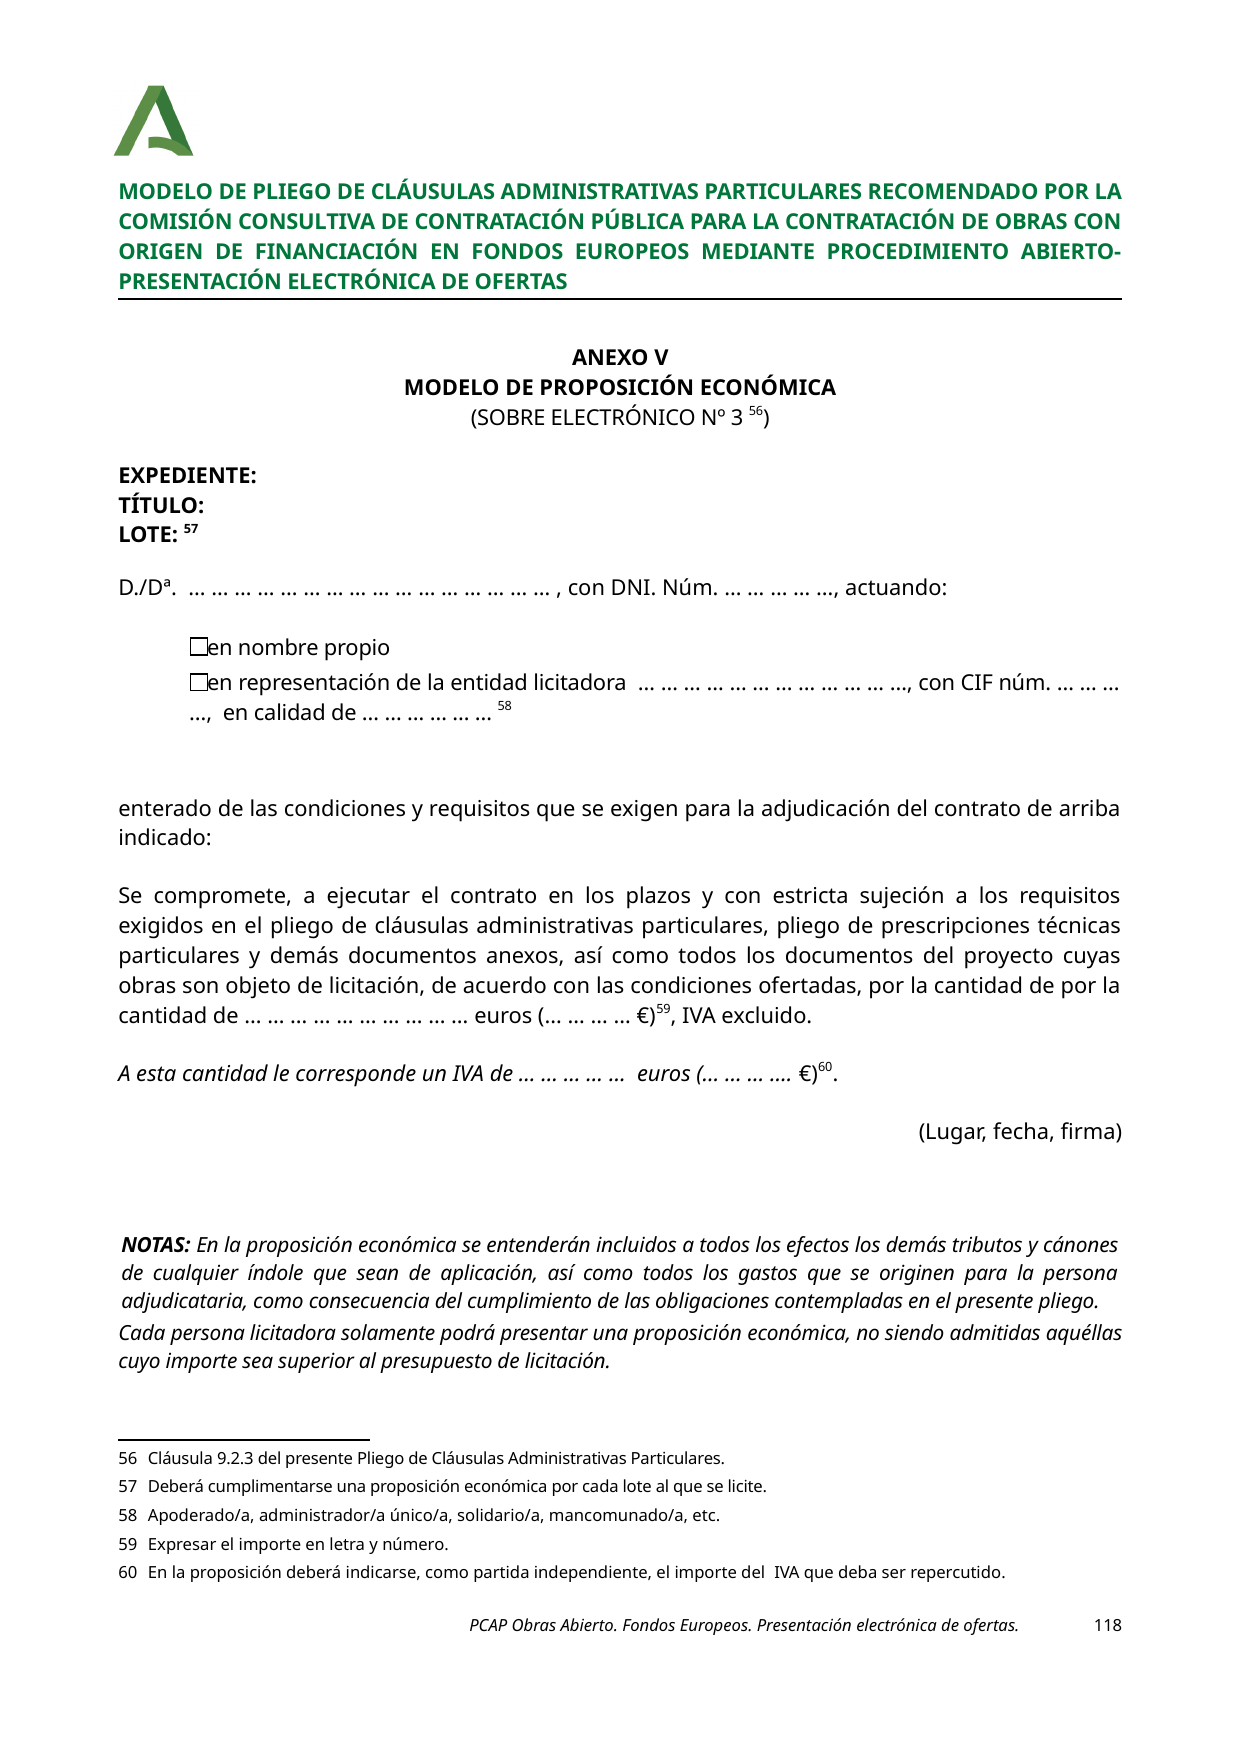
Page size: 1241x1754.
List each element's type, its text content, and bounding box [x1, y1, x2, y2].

text EXPEDIENTE: [118, 460, 1122, 489]
text A esta cantidad le corresponde un IVA de … … … … … euros (… … … …. €). [118, 1058, 1122, 1088]
text Se compromete, a ejecutar el contrato en los plazos y con estricta sujeción a los requisitos exigidos en el pliego de cláusulas administrativas particulares, pliego de prescripciones técnicas particulares y demás documentos anexos, así como todos los documentos del proyecto cuyas obras son objeto de licitación, de acuerdo con las condiciones ofertadas, por la cantidad de por la cantidad de … … … … … … … … … … euros (… … … … €), IVA excluido. [118, 881, 1122, 1029]
picture [109, 81, 198, 160]
text En la proposición deberá indicarse, como partida independiente, el importe del IVA que deba ser repercutido. [118, 1561, 1122, 1584]
text Expresar el importe en letra y número. [118, 1532, 1122, 1555]
text LOTE: [118, 519, 1122, 549]
text (Lugar, fecha, firma) [118, 1116, 1122, 1146]
text D./Dª. … … … … … … … … … … … … … … … … , con DNI. Núm. … … … … …, actuando: [118, 572, 1122, 602]
text en representación de la entidad licitadora … … … … … … … … … … … …, con CIF núm. … … … …, en calidad de … … … … … … [189, 667, 1122, 727]
text Cláusula 9.2.3 del presente Pliego de Cláusulas Administrativas Particulares. [118, 1446, 1122, 1469]
text Cada persona licitadora solamente podrá presentar una proposición económica, no siendo admitidas aquéllas cuyo importe sea superior al presupuesto de licitación. [118, 1318, 1122, 1375]
text Apoderado/a, administrador/a único/a, solidario/a, mancomunado/a, etc. [118, 1504, 1122, 1526]
text enterado de las condiciones y requisitos que se exigen para la adjudicación del contrato de arriba indicado: [118, 792, 1122, 852]
text ANEXO V [118, 342, 1122, 372]
text MODELO DE PROPOSICIÓN ECONÓMICA [118, 372, 1122, 402]
text NOTAS: En la proposición económica se entenderán incluidos a todos los efectos los demás tributos y cánones de cualquier índole que sean de aplicación, así como todos los gastos que se originen para la persona adjudicataria, como consecuencia del cumplimiento de las obligaciones contempladas en el presente pliego. [118, 1227, 1122, 1318]
text MODELO DE PLIEGO DE CLÁUSULAS ADMINISTRATIVAS PARTICULARES RECOMENDADO POR LA COMISIÓN CONSULTIVA DE CONTRATACIÓN PÚBLICA PARA LA CONTRATACIÓN DE OBRAS CON ORIGEN DE FINANCIACIÓN EN FONDOS EUROPEOS MEDIANTE PROCEDIMIENTO ABIERTO- PRESENTACIÓN ELECTRÓNICA DE OFERTAS [118, 176, 1122, 298]
text TÍTULO: [118, 489, 1122, 519]
text en nombre propio [189, 631, 1122, 661]
text (SOBRE ELECTRÓNICO Nº 3 ) [118, 402, 1122, 431]
text Deberá cumplimentarse una proposición económica por cada lote al que se licite. [118, 1475, 1122, 1498]
